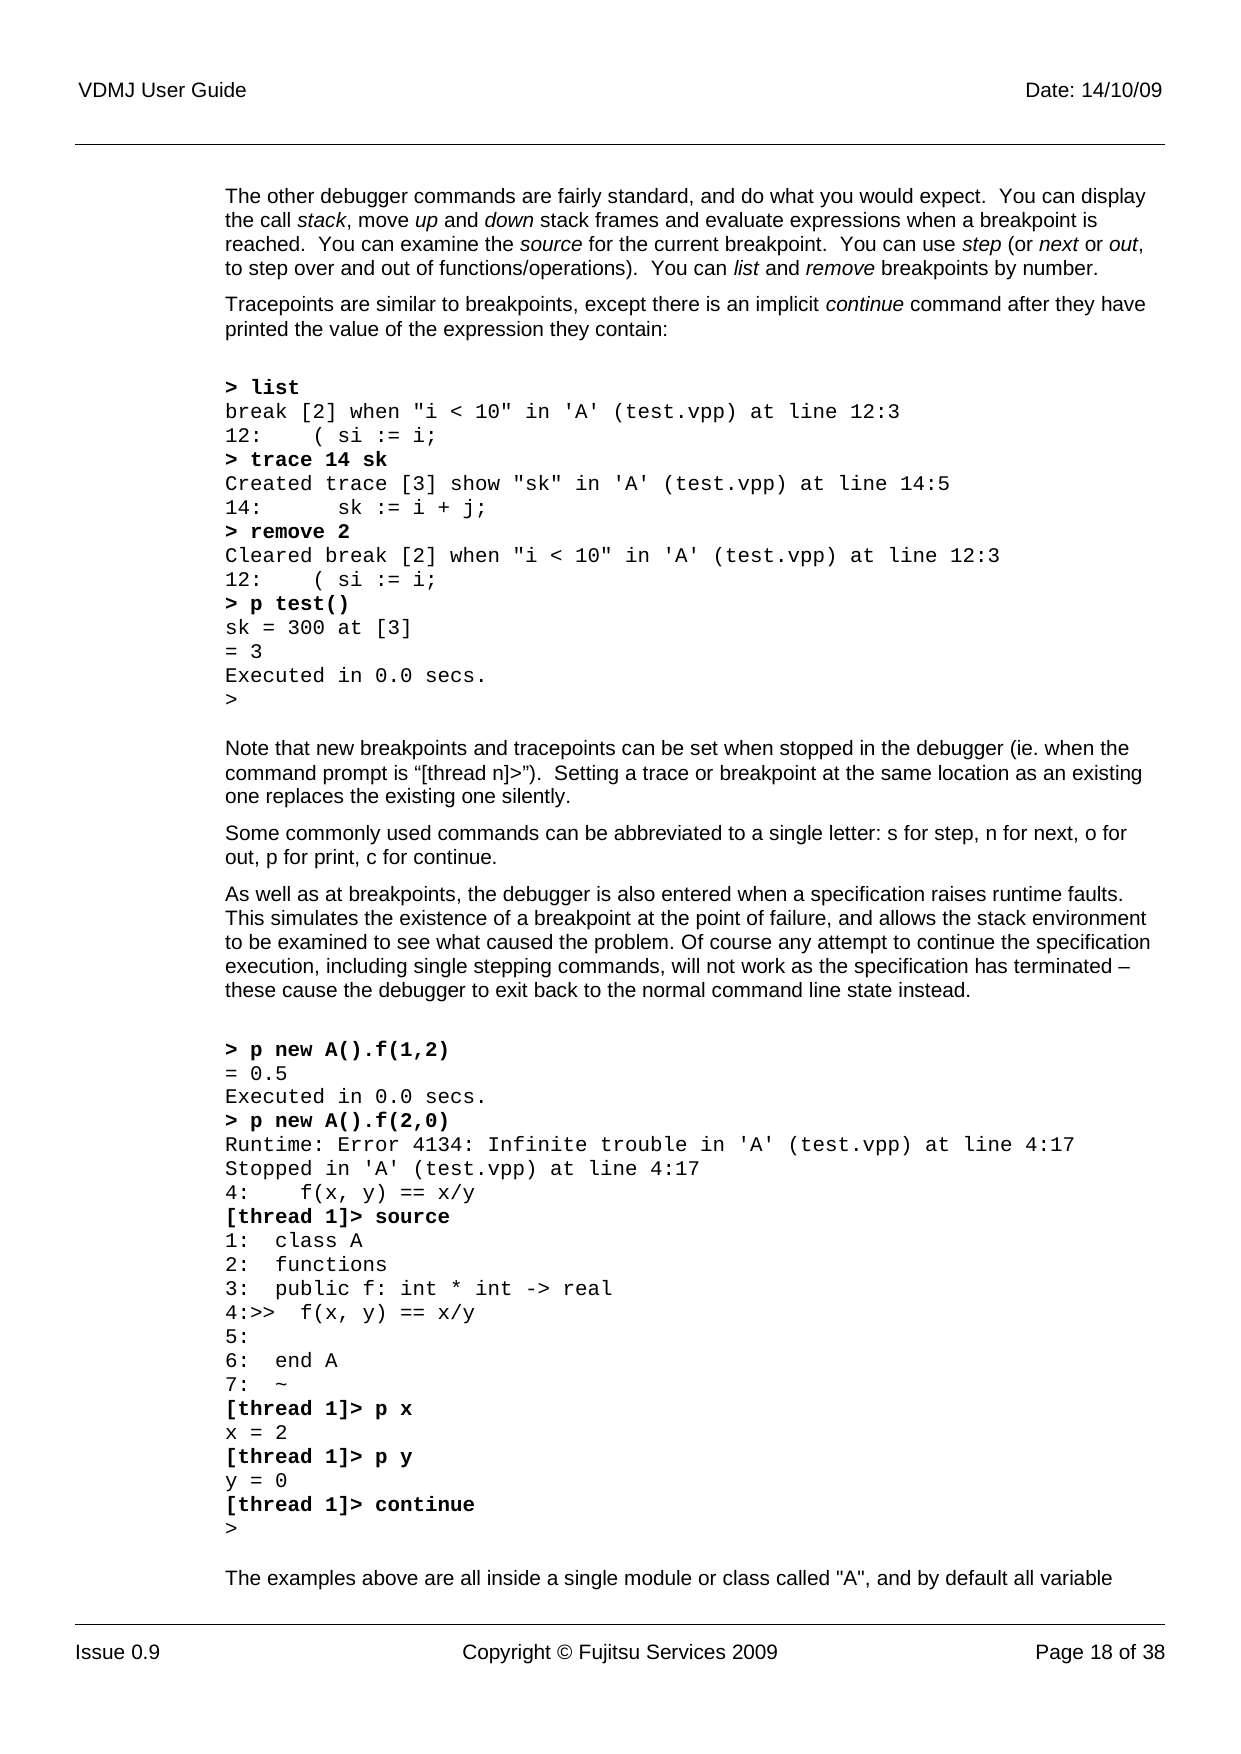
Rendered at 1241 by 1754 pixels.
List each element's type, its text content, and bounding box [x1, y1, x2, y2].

text Tracepoints are similar to breakpoints, except there is an implicit continue command after they have printed the value of the expression they contain: [225, 292, 1165, 341]
text = 3 [225, 641, 1165, 664]
text sk = 300 at [3] [225, 617, 1165, 641]
text Created trace [3] show "sk" in 'A' (test.vpp) at line 14:5 [225, 473, 1165, 497]
text x = 2 [225, 1422, 1165, 1446]
text Some commonly used commands can be abbreviated to a single letter: s for step, n for next, o for out, p for print, c for continue. [225, 821, 1165, 869]
text y = 0 [225, 1470, 1165, 1494]
text > [225, 1518, 1165, 1542]
text Executed in 0.0 secs. [225, 664, 1165, 688]
text > p new A().f(2,0) [225, 1110, 1165, 1134]
text > list [225, 377, 1165, 401]
text > trace 14 sk [225, 449, 1165, 473]
text The other debugger commands are fairly standard, and do what you would expect. You can display the call stack, move up and down stack frames and evaluate expressions when a breakpoint is reached. You can examine the source for the current breakpoint. You can use step (or next or out, to step over and out of functions/operations). You can list and remove breakpoints by number. [225, 184, 1165, 280]
text 5: [225, 1326, 1165, 1350]
text The examples above are all inside a single module or class called "A", and by default all variable [225, 1566, 1165, 1589]
text [thread 1]> p y [225, 1446, 1165, 1470]
text Cleared break [2] when "i < 10" in 'A' (test.vpp) at line 12:3 [225, 545, 1165, 569]
text 1: class A [225, 1230, 1165, 1254]
text 6: end A [225, 1350, 1165, 1374]
text 3: public f: int * int -> real [225, 1278, 1165, 1302]
text > p new A().f(1,2) [225, 1038, 1165, 1062]
text > p test() [225, 593, 1165, 617]
text 7: ~ [225, 1374, 1165, 1398]
text As well as at breakpoints, the debugger is also entered when a specification raises runtime faults. This simulates the existence of a breakpoint at the point of failure, and allows the stack environment to be examined to see what caused the problem. Of course any attempt to continue the specification execution, including single stepping commands, will not work as the specification has terminated – these cause the debugger to exit back to the normal command line state instead. [225, 882, 1165, 1002]
text [thread 1]> source [225, 1206, 1165, 1230]
text 4:>> f(x, y) == x/y [225, 1302, 1165, 1326]
text break [2] when "i < 10" in 'A' (test.vpp) at line 12:3 [225, 401, 1165, 425]
text 12: ( si := i; [225, 569, 1165, 593]
text 4: f(x, y) == x/y [225, 1182, 1165, 1206]
text = 0.5 [225, 1062, 1165, 1086]
text Stopped in 'A' (test.vpp) at line 4:17 [225, 1158, 1165, 1182]
text Executed in 0.0 secs. [225, 1086, 1165, 1110]
text 12: ( si := i; [225, 425, 1165, 449]
text > [225, 688, 1165, 712]
text Runtime: Error 4134: Infinite trouble in 'A' (test.vpp) at line 4:17 [225, 1134, 1165, 1158]
text Note that new breakpoints and tracepoints can be set when stopped in the debugger (ie. when the command prompt is “[thread n]>”). Setting a trace or breakpoint at the same location as an existing one replaces the existing one silently. [225, 736, 1165, 808]
text 2: functions [225, 1254, 1165, 1278]
text [thread 1]> continue [225, 1494, 1165, 1518]
text 14: sk := i + j; [225, 497, 1165, 521]
text > remove 2 [225, 521, 1165, 545]
text [thread 1]> p x [225, 1398, 1165, 1422]
